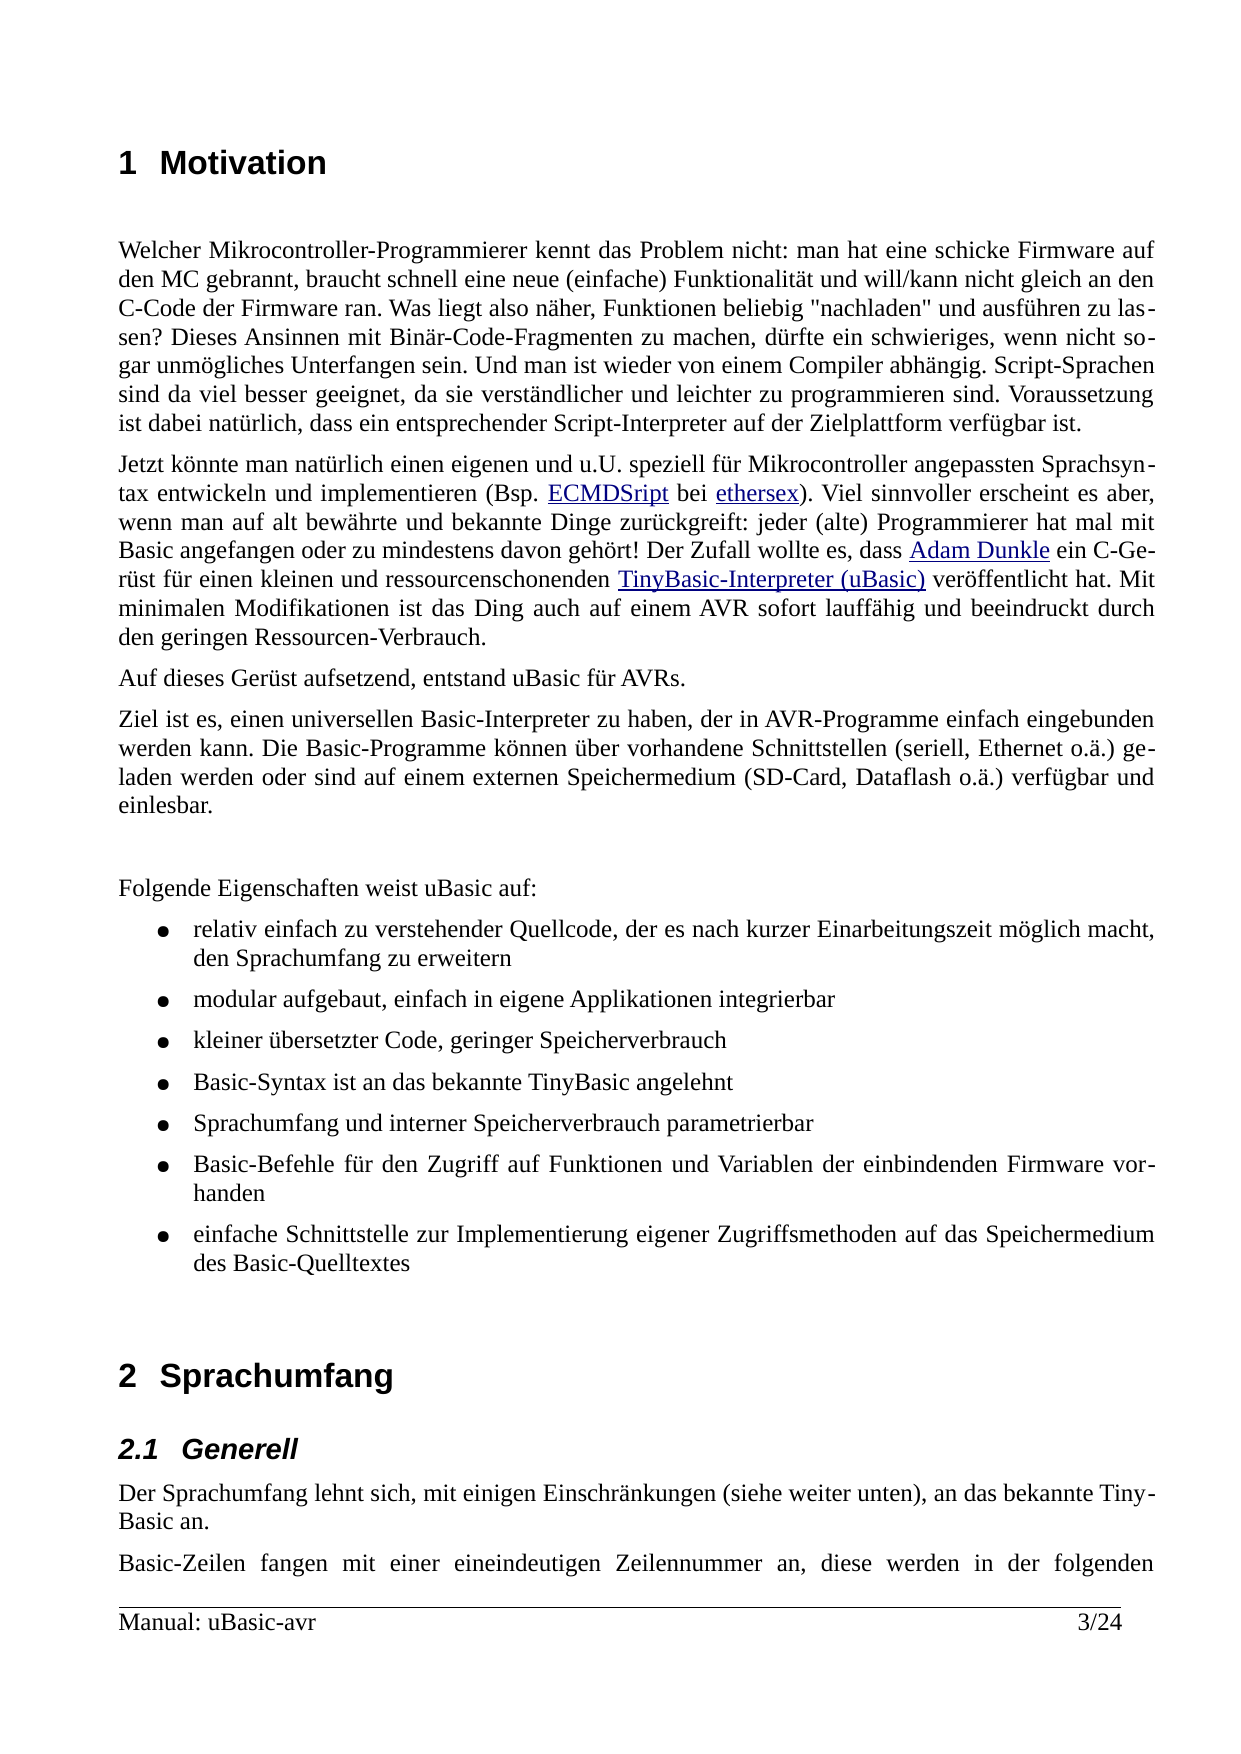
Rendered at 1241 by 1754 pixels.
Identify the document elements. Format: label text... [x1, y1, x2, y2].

list Basic-Syntax ist an das bekannte TinyBasic angelehnt [156, 1067, 1156, 1096]
text Jetzt könnte man natürlich einen eigenen und u.U. speziell für Mikrocontroller angepassten Sprachsyn­tax entwickeln und implementieren (Bsp. ECMDSript bei ethersex). Viel sinnvoller erscheint es aber, wenn man auf alt bewährte und bekannte Dinge zurückgreift: jeder (alte) Programmierer hat mal mit Basic angefangen oder zu mindestens davon gehört! Der Zufall wollte es, dass Adam Dunkle ein C-Ge­rüst für einen kleinen und ressourcenschonenden TinyBasic-Interpreter (uBasic) veröffentlicht hat. Mit minimalen Modifikationen ist das Ding auch auf einem AVR sofort lauffähig und beeindruckt durch den geringen Ressourcen-Verbrauch. [118, 449, 1156, 651]
text Basic-Zeilen fangen mit einer eineindeutigen Zeilennummer an, diese werden in der folgenden [118, 1548, 1156, 1576]
list Sprachumfang und interner Speicherverbrauch parametrierbar [156, 1108, 1156, 1137]
subtitle Sprachumfang [118, 1356, 1156, 1394]
subtitle Motivation [118, 143, 1156, 182]
text Welcher Mikrocontroller-Programmierer kennt das Problem nicht: man hat eine schicke Firmware auf den MC gebrannt, braucht schnell eine neue (einfache) Funktionalität und will/kann nicht gleich an den C-Code der Firmware ran. Was liegt also näher, Funktionen beliebig "nachladen" und ausführen zu las­sen? Dieses Ansinnen mit Binär-Code-Fragmenten zu machen, dürfte ein schwieriges, wenn nicht so­gar unmögliches Unterfangen sein. Und man ist wieder von einem Compiler abhängig. Script-Sprachen sind da viel besser geeignet, da sie verständlicher und leichter zu programmieren sind. Voraussetzung ist dabei natürlich, dass ein entsprechender Script-Interpreter auf der Zielplattform verfügbar ist. [118, 236, 1156, 437]
text Der Sprachumfang lehnt sich, mit einigen Einschränkungen (siehe weiter unten), an das bekannte Tiny­Basic an. [118, 1478, 1156, 1535]
list modular aufgebaut, einfach in eigene Applikationen integrierbar [156, 984, 1156, 1013]
list Basic-Befehle für den Zugriff auf Funktionen und Variablen der einbindenden Firmware vor­handen [156, 1149, 1156, 1207]
text Folgende Eigenschaften weist uBasic auf: [118, 873, 1156, 902]
list kleiner übersetzter Code, geringer Speicherverbrauch [156, 1026, 1156, 1054]
text Auf dieses Gerüst aufsetzend, entstand uBasic für AVRs. [118, 663, 1156, 692]
list relativ einfach zu verstehender Quellcode, der es nach kurzer Einarbeitungszeit möglich macht, den Sprachumfang zu erweitern [156, 914, 1156, 972]
list einfache Schnittstelle zur Implementierung eigener Zugriffsmethoden auf das Speichermedium des Basic-Quelltextes [156, 1219, 1156, 1277]
text Ziel ist es, einen universellen Basic-Interpreter zu haben, der in AVR-Programme einfach eingebunden werden kann. Die Basic-Programme können über vorhandene Schnittstellen (seriell, Ethernet o.ä.) ge­laden werden oder sind auf einem externen Speichermedium (SD-Card, Dataflash o.ä.) verfügbar und einlesbar. [118, 704, 1156, 819]
subtitle Generell [118, 1432, 1156, 1465]
